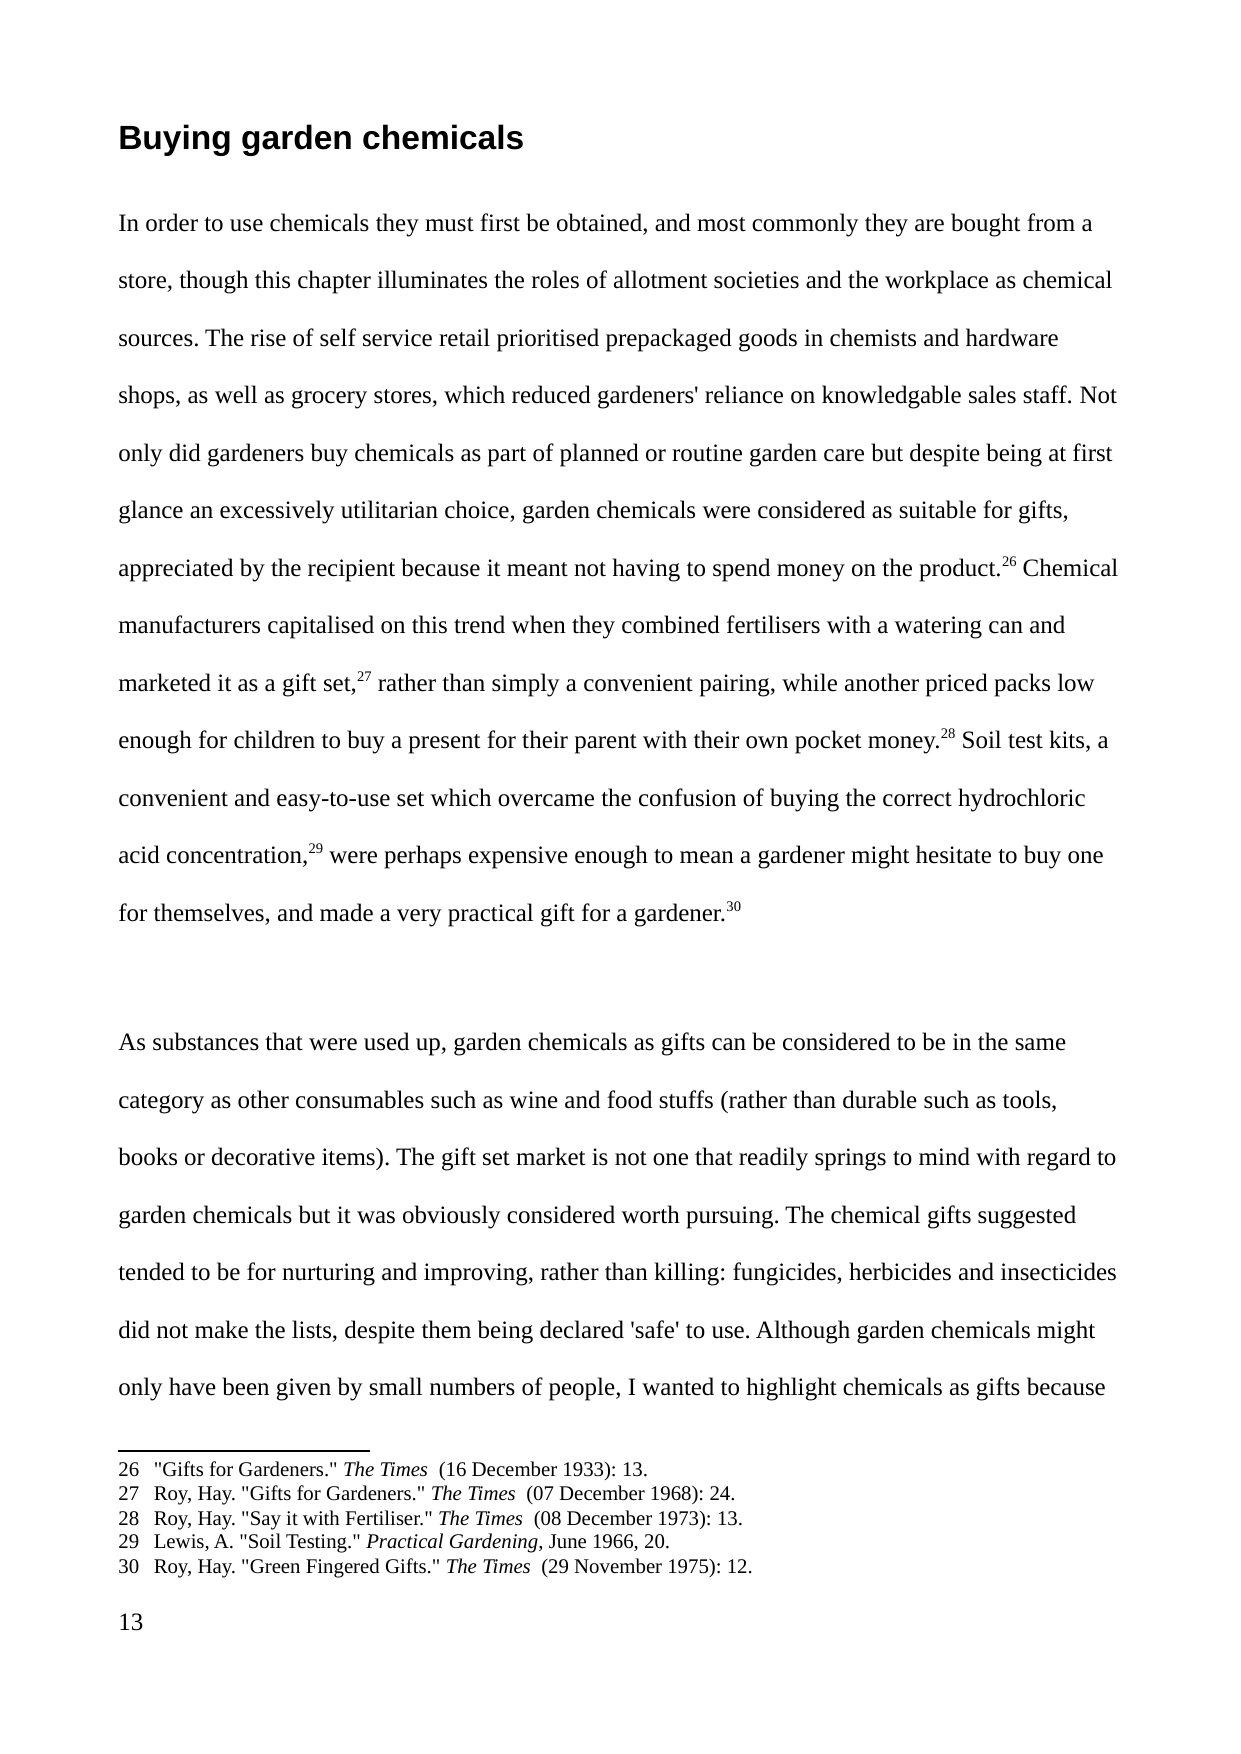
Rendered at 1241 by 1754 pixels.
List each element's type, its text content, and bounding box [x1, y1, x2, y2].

text In order to use chemicals they must first be obtained, and most commonly they are bought from a store, though this chapter illuminates the roles of allotment societies and the workplace as chemical sources. The rise of self service retail prioritised prepackaged goods in chemists and hardware shops, as well as grocery stores, which reduced gardeners' reliance on knowledgable sales staff. Not only did gardeners buy chemicals as part of planned or routine garden care but despite being at first glance an excessively utilitarian choice, garden chemicals were considered as suitable for gifts, appreciated by the recipient because it meant not having to spend money on the product. Chemical manufacturers capitalised on this trend when they combined fertilisers with a watering can and marketed it as a gift set, rather than simply a convenient pairing, while another priced packs low enough for children to buy a present for their parent with their own pocket money. Soil test kits, a convenient and easy-to-use set which overcame the confusion of buying the correct hydrochloric acid concentration, were perhaps expensive enough to mean a gardener might hesitate to buy one for themselves, and made a very practical gift for a gardener. [118, 208, 1122, 927]
text Roy, Hay. "Green Fingered Gifts." The Times (29 November 1975): 12. [118, 1553, 1122, 1578]
text Roy, Hay. "Say it with Fertiliser." The Times (08 December 1973): 13. [118, 1505, 1122, 1529]
text Roy, Hay. "Gifts for Gardeners." The Times (07 December 1968): 24. [118, 1481, 1122, 1505]
text "Gifts for Gardeners." The Times (16 December 1933): 13. [118, 1457, 1122, 1481]
text Lewis, A. "Soil Testing." Practical Gardening, June 1966, 20. [118, 1529, 1122, 1553]
text As substances that were used up, garden chemicals as gifts can be considered to be in the same category as other consumables such as wine and food stuffs (rather than durable such as tools, books or decorative items). The gift set market is not one that readily springs to mind with regard to garden chemicals but it was obviously considered worth pursuing. The chemical gifts suggested tended to be for nurturing and improving, rather than killing: fungicides, herbicides and insecticides did not make the lists, despite them being declared 'safe' to use. Although garden chemicals might only have been given by small numbers of people, I wanted to highlight chemicals as gifts because [118, 1027, 1122, 1401]
subtitle Buying garden chemicals [118, 118, 1122, 157]
